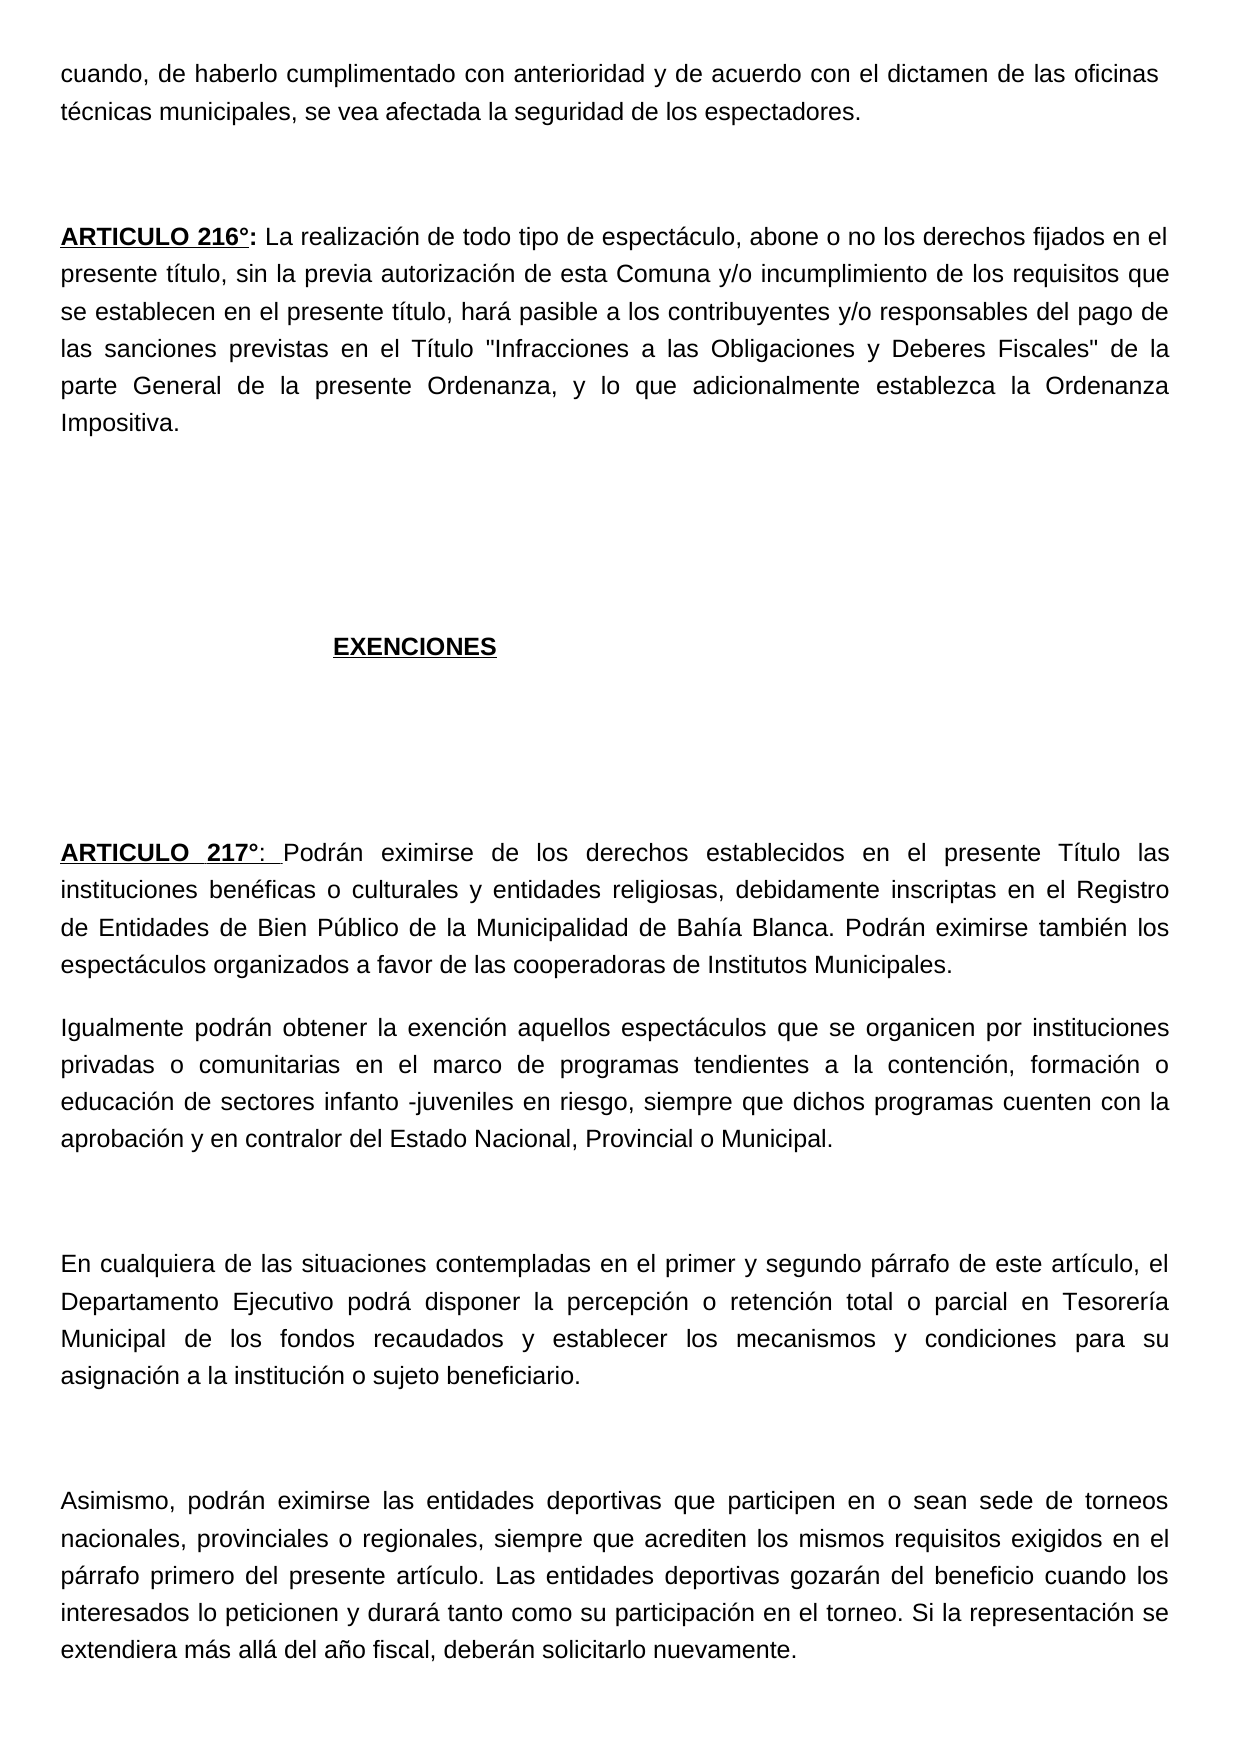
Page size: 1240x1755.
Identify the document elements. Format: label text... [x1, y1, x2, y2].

text Asimismo, podrán eximirse las entidades deportivas que participen en o sean sede de torneos nacionales, provinciales o regionales, siempre que acrediten los mismos requisitos exigidos en el párrafo primero del presente artículo. Las entidades deportivas gozarán del beneficio cuando los interesados lo peticionen y durará tanto como su participación en el torneo. Si la representación se extendiera más allá del año fiscal, deberán solicitarlo nuevamente. [60, 1486, 1169, 1664]
text ARTICULO 216°: La realización de todo tipo de espectáculo, abone o no los derechos fijados en el presente título, sin la previa autorización de esta Comuna y/o incumplimiento de los requisitos que se establecen en el presente título, hará pasible a los contribuyentes y/o responsables del pago de las sanciones previstas en el Título "Infracciones a las Obligaciones y Deberes Fiscales" de la parte General de la presente Ordenanza, y lo que adicionalmente establezca la Ordenanza Impositiva. [60, 222, 1169, 437]
text ARTICULO 217°: Podrán eximirse de los derechos establecidos en el presente Título las instituciones benéficas o culturales y entidades religiosas, debidamente inscriptas en el Registro de Entidades de Bien Público de la Municipalidad de Bahía Blanca. Podrán eximirse también los espectáculos organizados a favor de las cooperadoras de Institutos Municipales. [60, 838, 1169, 979]
subtitle EXENCIONES [60, 632, 769, 661]
text Igualmente podrán obtener la exención aquellos espectáculos que se organicen por instituciones privadas o comunitarias en el marco de programas tendientes a la contención, formación o educación de sectores infanto -juveniles en riesgo, siempre que dichos programas cuenten con la aprobación y en contralor del Estado Nacional, Provincial o Municipal. [60, 1013, 1170, 1153]
text cuando, de haberlo cumplimentado con anterioridad y de acuerdo con el dictamen de las oficinas técnicas municipales, se vea afectada la seguridad de los espectadores. [60, 59, 1170, 126]
text En cualquiera de las situaciones contempladas en el primer y segundo párrafo de este artículo, el Departamento Ejecutivo podrá disponer la percepción o retención total o parcial en Tesorería Municipal de los fondos recaudados y establecer los mecanismos y condiciones para su asignación a la institución o sujeto beneficiario. [60, 1249, 1169, 1390]
